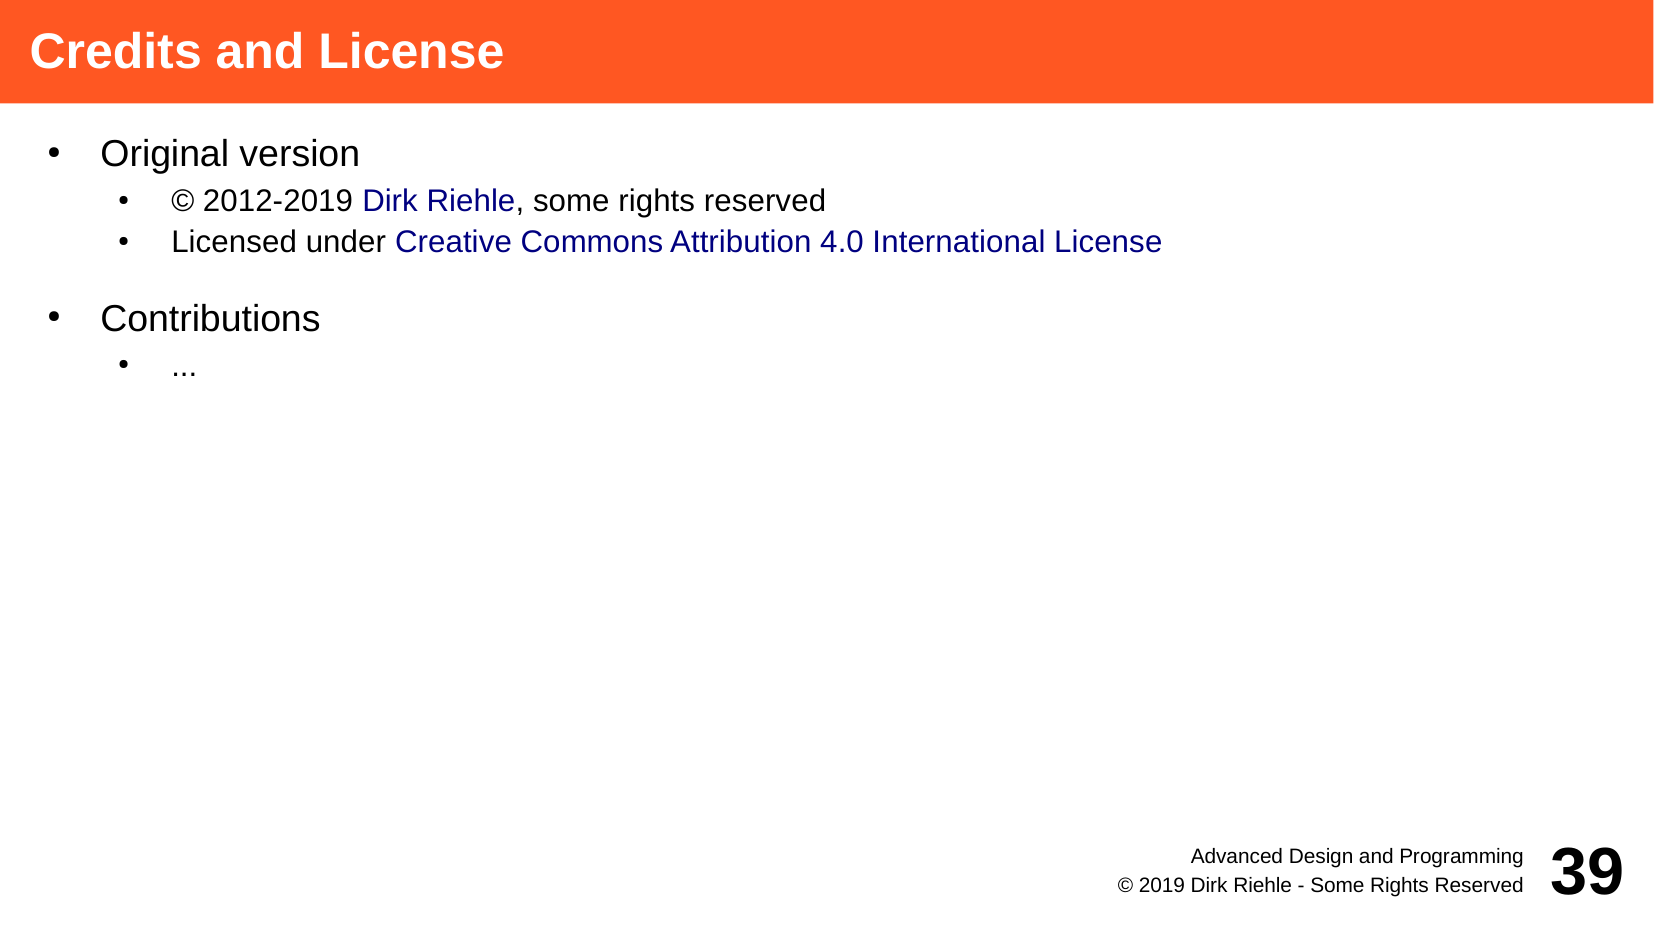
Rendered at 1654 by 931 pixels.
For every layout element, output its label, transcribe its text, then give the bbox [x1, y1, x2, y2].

title Credits and License [0, 0, 1654, 104]
list Original version © 2012-2019 Dirk Riehle, some rights reserved Licensed under Creative Commons Attribution 4.0 International License Contributions ... [29, 132, 1625, 813]
